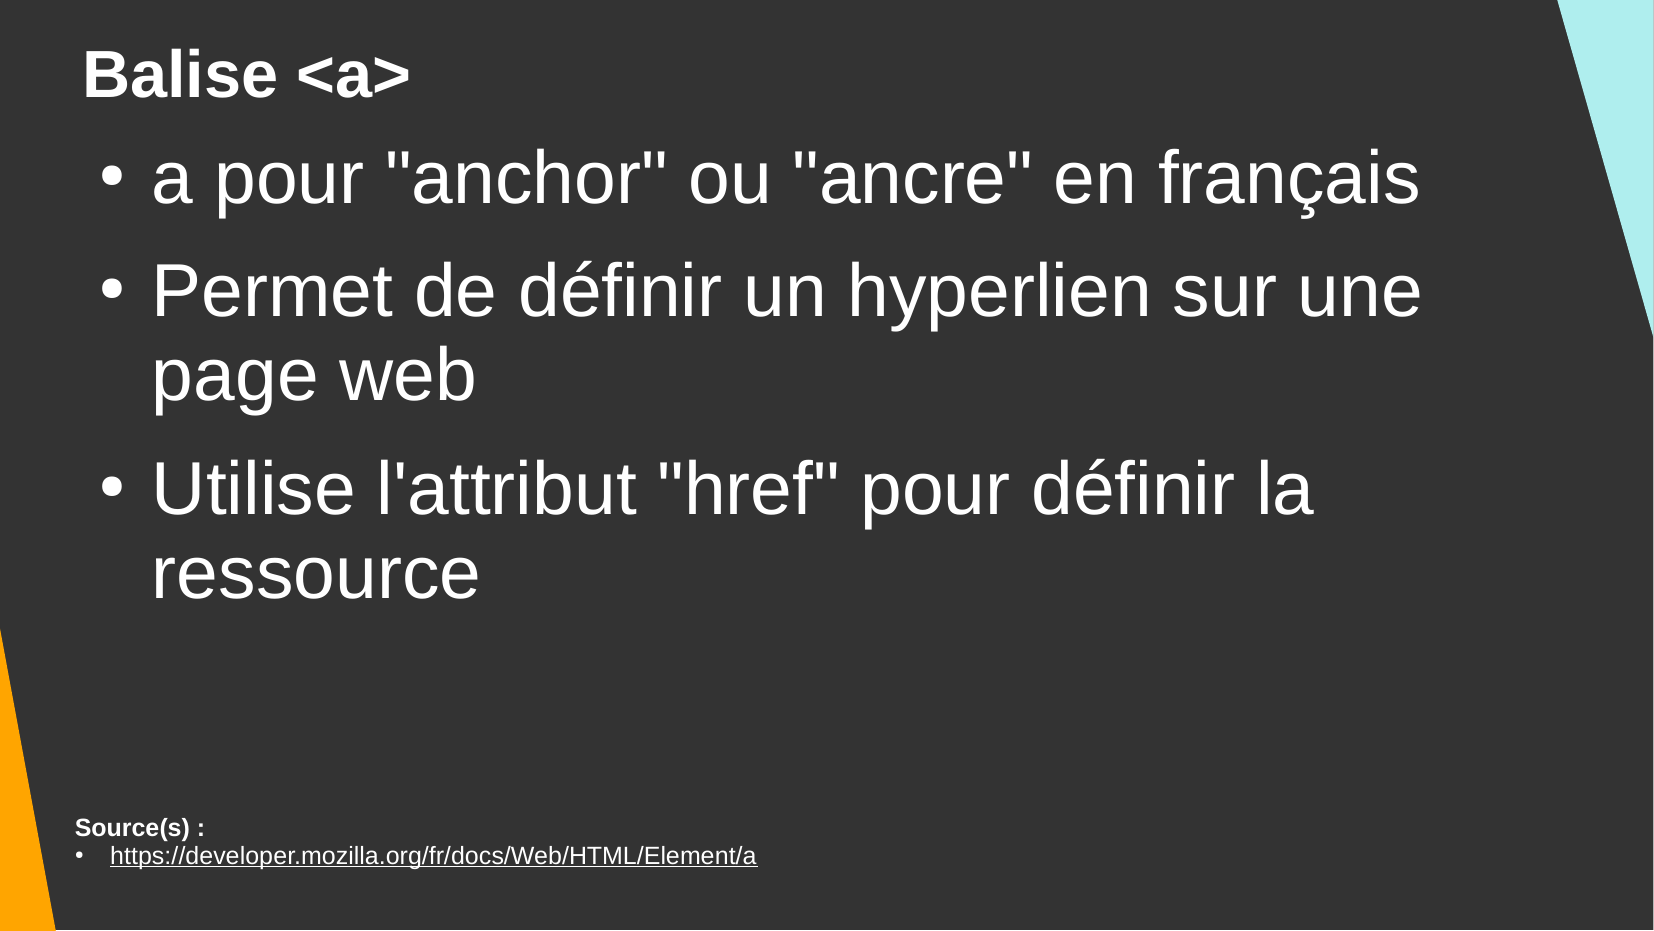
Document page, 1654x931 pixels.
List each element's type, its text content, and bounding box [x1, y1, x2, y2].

list a pour "anchor" ou "ancre" en français Permet de définir un hyperlien sur une page web Utilise l'attribut "href" pour définir la ressource [80, 135, 1605, 629]
text_box [0, 628, 56, 931]
text_box Source(s) : https://developer.mozilla.org/fr/docs/Web/HTML/Element/a [60, 806, 1546, 931]
text_box [1557, 0, 1654, 340]
title Balise <a> [82, 37, 1571, 114]
